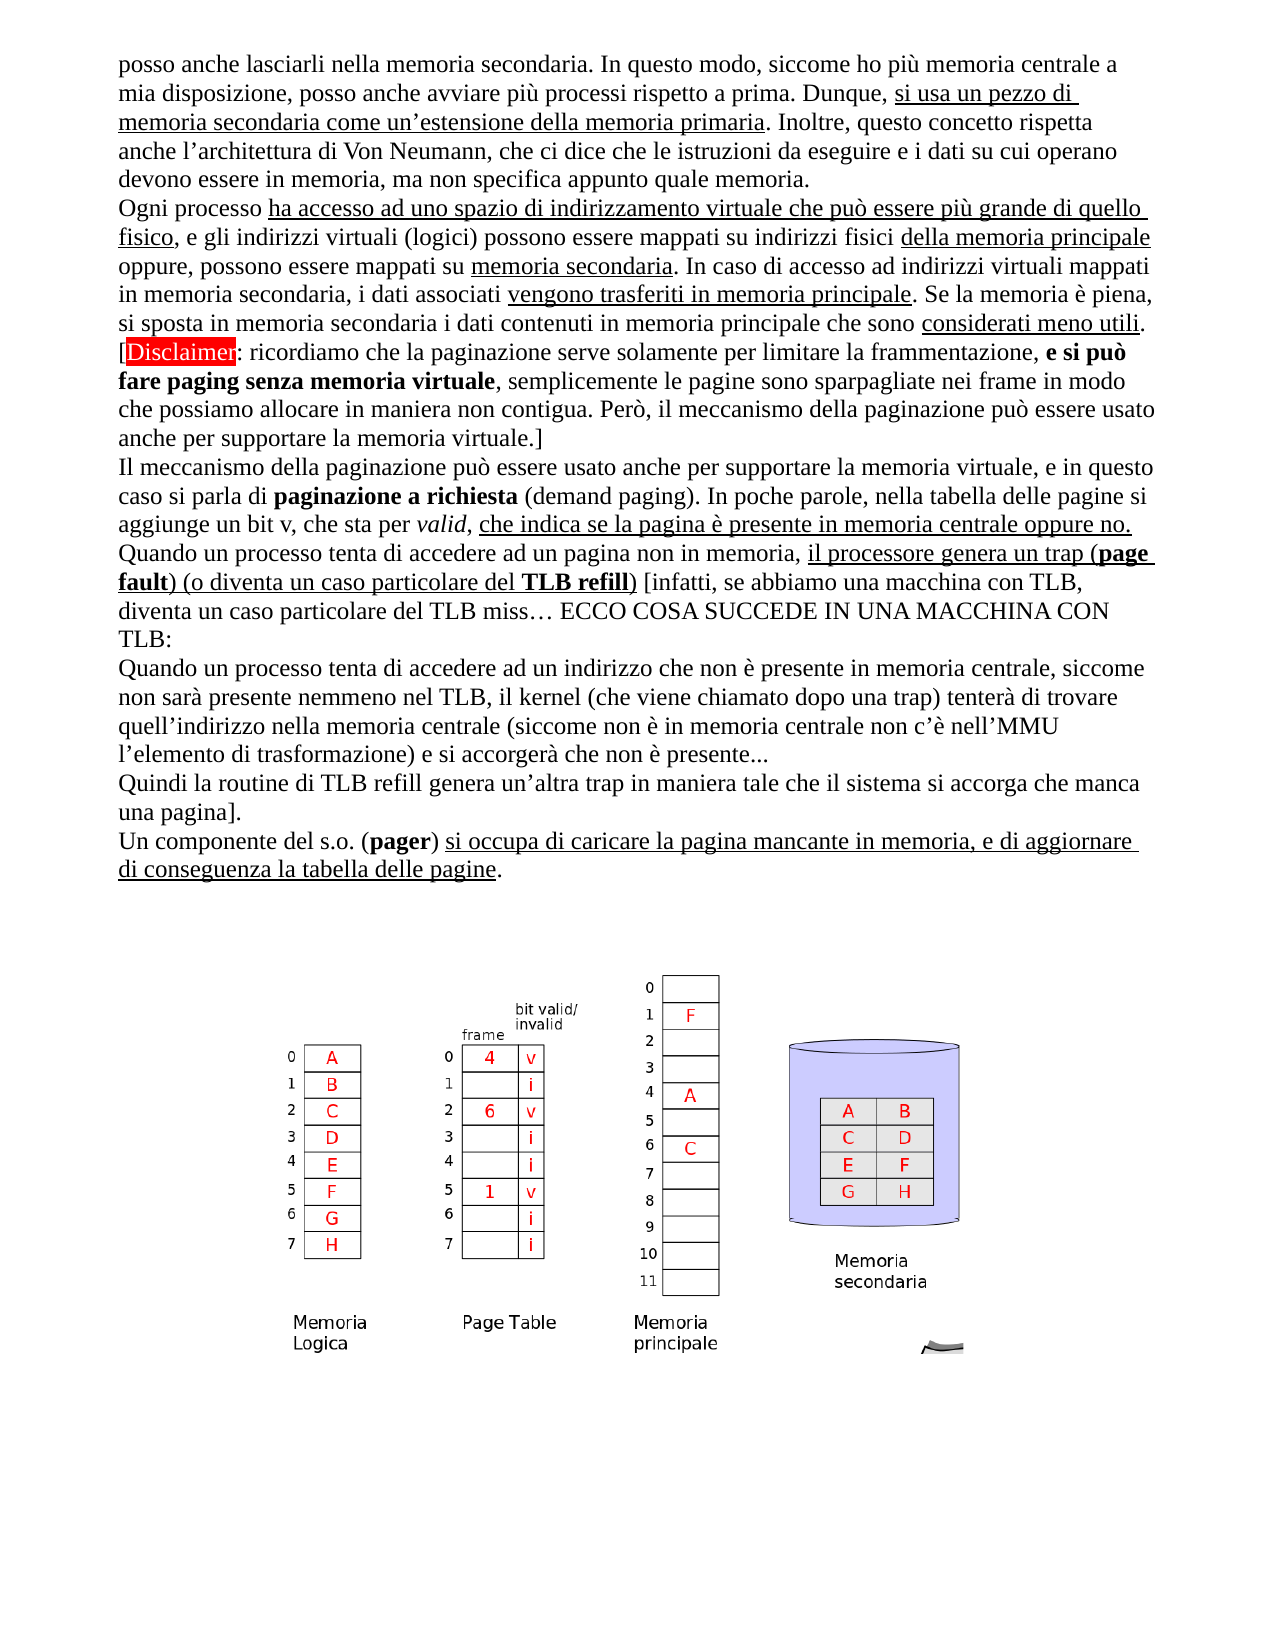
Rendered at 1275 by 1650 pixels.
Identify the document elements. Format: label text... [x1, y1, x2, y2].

text Quindi la routine di TLB refill genera un’altra trap in maniera tale che il sistema si accorga che manca una pagina]. [118, 768, 1157, 826]
text Un componente del s.o. (pager) si occupa di caricare la pagina mancante in memoria, e di aggiornare di conseguenza la tabella delle pagine. [118, 826, 1157, 883]
text posso anche lasciarli nella memoria secondaria. In questo modo, siccome ho più memoria centrale a mia disposizione, posso anche avviare più processi rispetto a prima. Dunque, si usa un pezzo di memoria secondaria come un’estensione della memoria primaria. Inoltre, questo concetto rispetta anche l’architettura di Von Neumann, che ci dice che le istruzioni da eseguire e i dati su cui operano devono essere in memoria, ma non specifica appunto quale memoria. [118, 49, 1157, 193]
text oppure, possono essere mappati su memoria secondaria. In caso di accesso ad indirizzi virtuali mappati in memoria secondaria, i dati associati vengono trasferiti in memoria principale. Se la memoria è piena, si sposta in memoria secondaria i dati contenuti in memoria principale che sono considerati meno utili. [118, 251, 1157, 337]
text [Disclaimer: ricordiamo che la paginazione serve solamente per limitare la frammentazione, e si può fare paging senza memoria virtuale, semplicemente le pagine sono sparpagliate nei frame in modo che possiamo allocare in maniera non contigua. Però, il meccanismo della paginazione può essere usato anche per supportare la memoria virtuale.] [118, 337, 1157, 452]
picture [280, 970, 964, 1354]
text Quando un processo tenta di accedere ad un pagina non in memoria, il processore genera un trap (page fault) (o diventa un caso particolare del TLB refill) [infatti, se abbiamo una macchina con TLB, diventa un caso particolare del TLB miss… ECCO COSA SUCCEDE IN UNA MACCHINA CON TLB: [118, 538, 1157, 653]
text Quando un processo tenta di accedere ad un indirizzo che non è presente in memoria centrale, siccome non sarà presente nemmeno nel TLB, il kernel (che viene chiamato dopo una trap) tenterà di trovare quell’indirizzo nella memoria centrale (siccome non è in memoria centrale non c’è nell’MMU l’elemento di trasformazione) e si accorgerà che non è presente... [118, 653, 1157, 768]
text Il meccanismo della paginazione può essere usato anche per supportare la memoria virtuale, e in questo caso si parla di paginazione a richiesta (demand paging). In poche parole, nella tabella delle pagine si aggiunge un bit v, che sta per valid, che indica se la pagina è presente in memoria centrale oppure no. [118, 452, 1157, 538]
text Ogni processo ha accesso ad uno spazio di indirizzamento virtuale che può essere più grande di quello fisico, e gli indirizzi virtuali (logici) possono essere mappati su indirizzi fisici della memoria principale [118, 193, 1157, 251]
